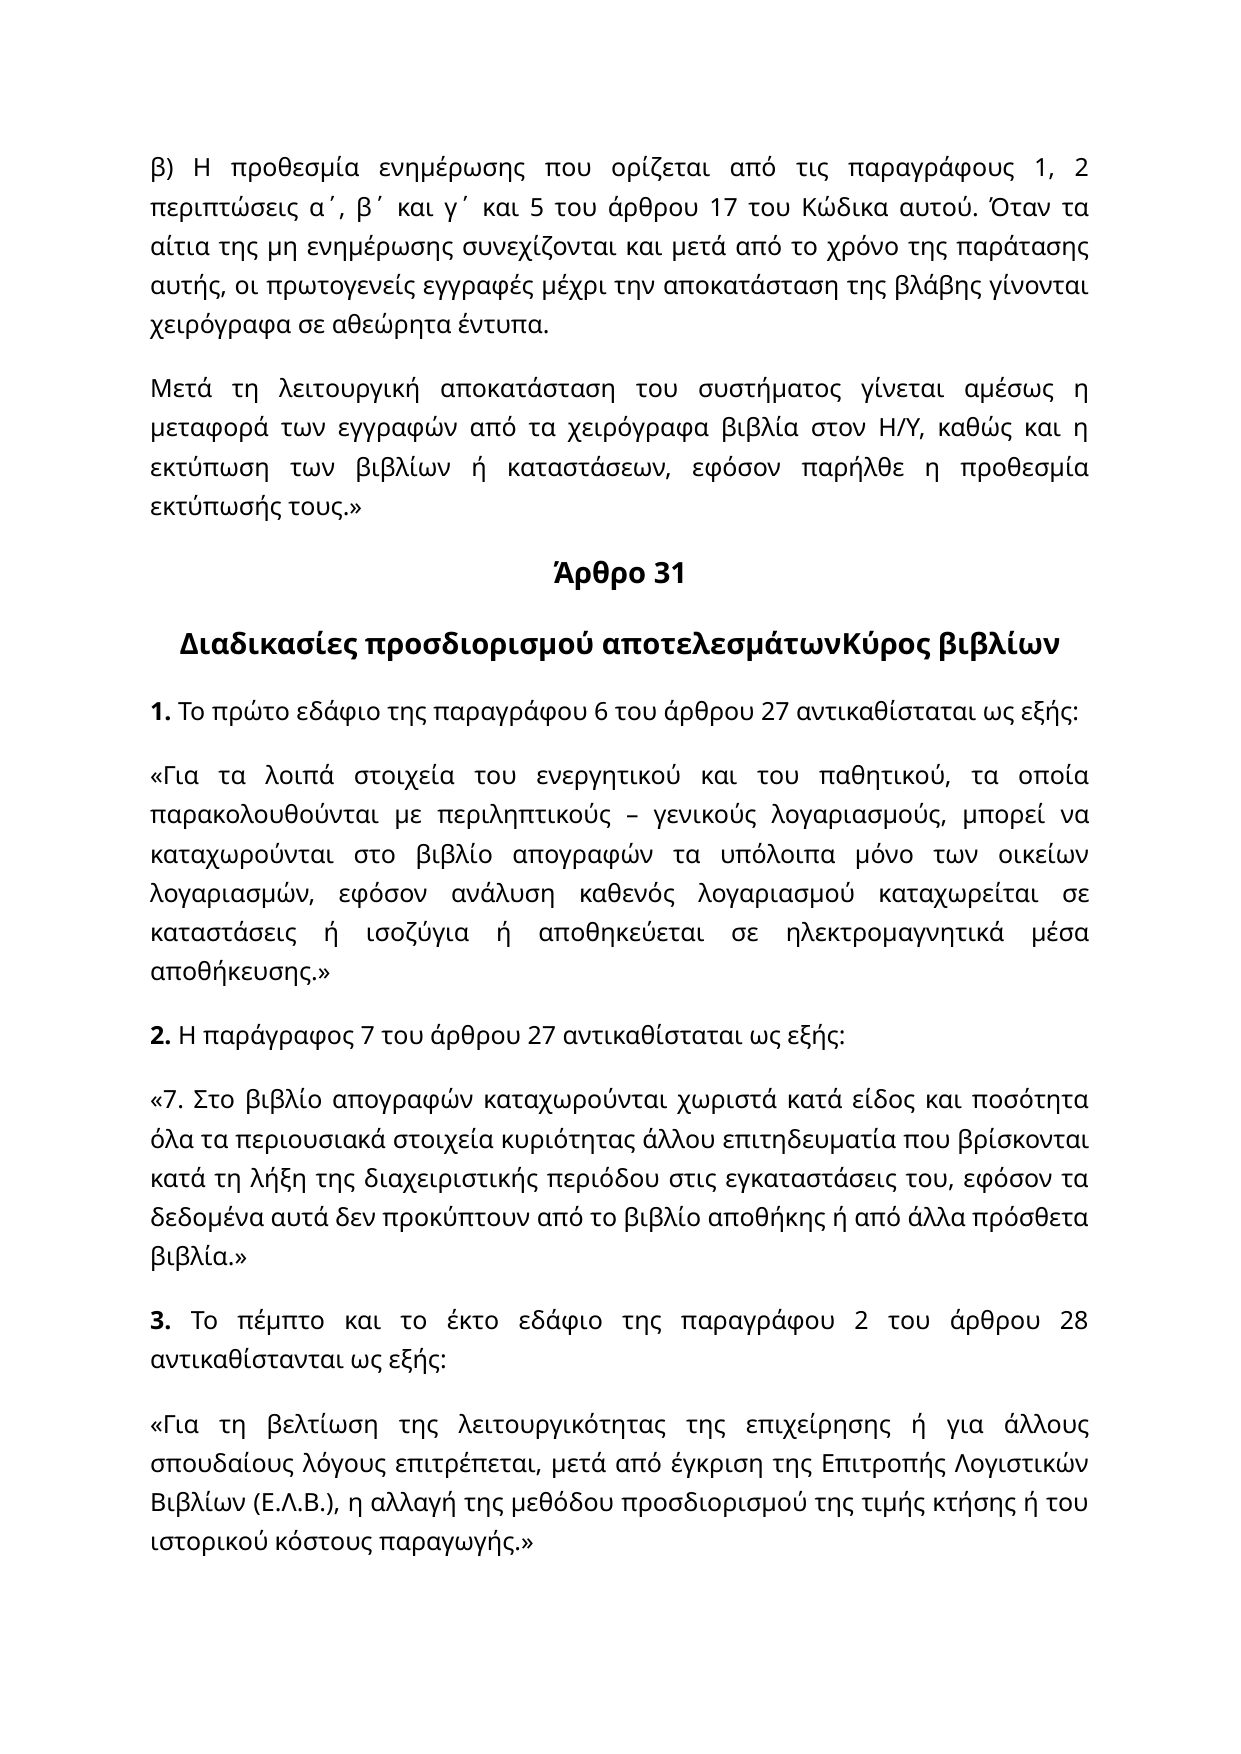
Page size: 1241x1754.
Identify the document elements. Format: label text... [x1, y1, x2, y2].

subtitle Διαδικασίες προσδιορισμού αποτελεσμάτωνΚύρος βιβλίων [150, 623, 1090, 663]
text 3. Το πέμπτο και το έκτο εδάφιο της παραγράφου 2 του άρθρου 28 αντικαθίστανται ως εξής: [150, 1303, 1090, 1376]
text «Για τα λοιπά στοιχεία του ενεργητικού και του παθητικού, τα οποία παρακολουθούνται με περιληπτικούς – γενικούς λογαριασμούς, μπορεί να καταχωρούνται στο βιβλίο απογραφών τα υπόλοιπα μόνο των οικείων λογαριασμών, εφόσον ανάλυση καθενός λογαριασμού καταχωρείται σε καταστάσεις ή ισοζύγια ή αποθηκεύεται σε ηλεκτρομαγνητικά μέσα αποθήκευσης.» [150, 758, 1090, 988]
text «7. Στο βιβλίο απογραφών καταχωρούνται χωριστά κατά είδος και ποσότητα όλα τα περιουσιακά στοιχεία κυριότητας άλλου επιτηδευματία που βρίσκονται κατά τη λήξη της διαχειριστικής περιόδου στις εγκαταστάσεις του, εφόσον τα δεδομένα αυτά δεν προκύπτουν από το βιβλίο αποθήκης ή από άλλα πρόσθετα βιβλία.» [150, 1082, 1090, 1273]
text β) Η προθεσμία ενημέρωσης που ορίζεται από τις παραγράφους 1, 2 περιπτώσεις α΄, β΄ και γ΄ και 5 του άρθρου 17 του Κώδικα αυτού. Όταν τα αίτια της μη ενημέρωσης συνεχίζονται και μετά από το χρόνο της παράτασης αυτής, οι πρωτογενείς εγγραφές μέχρι την αποκατάσταση της βλάβης γίνονται χειρόγραφα σε αθεώρητα έντυπα. [150, 150, 1090, 341]
text 1. Το πρώτο εδάφιο της παραγράφου 6 του άρθρου 27 αντικαθίσταται ως εξής: [150, 694, 1090, 728]
text «Για τη βελτίωση της λειτουργικότητας της επιχείρησης ή για άλλους σπουδαίους λόγους επιτρέπεται, μετά από έγκριση της Επιτροπής Λογιστικών Βιβλίων (Ε.Λ.Β.), η αλλαγή της μεθόδου προσδιορισμού της τιμής κτήσης ή του ιστορικού κόστους παραγωγής.» [150, 1406, 1090, 1558]
text Μετά τη λειτουργική αποκατάσταση του συστήματος γίνεται αμέσως η μεταφορά των εγγραφών από τα χειρόγραφα βιβλία στον Η/Υ, καθώς και η εκτύπωση των βιβλίων ή καταστάσεων, εφόσον παρήλθε η προθεσμία εκτύπωσής τους.» [150, 371, 1090, 522]
text 2. Η παράγραφος 7 του άρθρου 27 αντικαθίσταται ως εξής: [150, 1018, 1090, 1052]
subtitle Άρθρο 31 [150, 552, 1090, 592]
